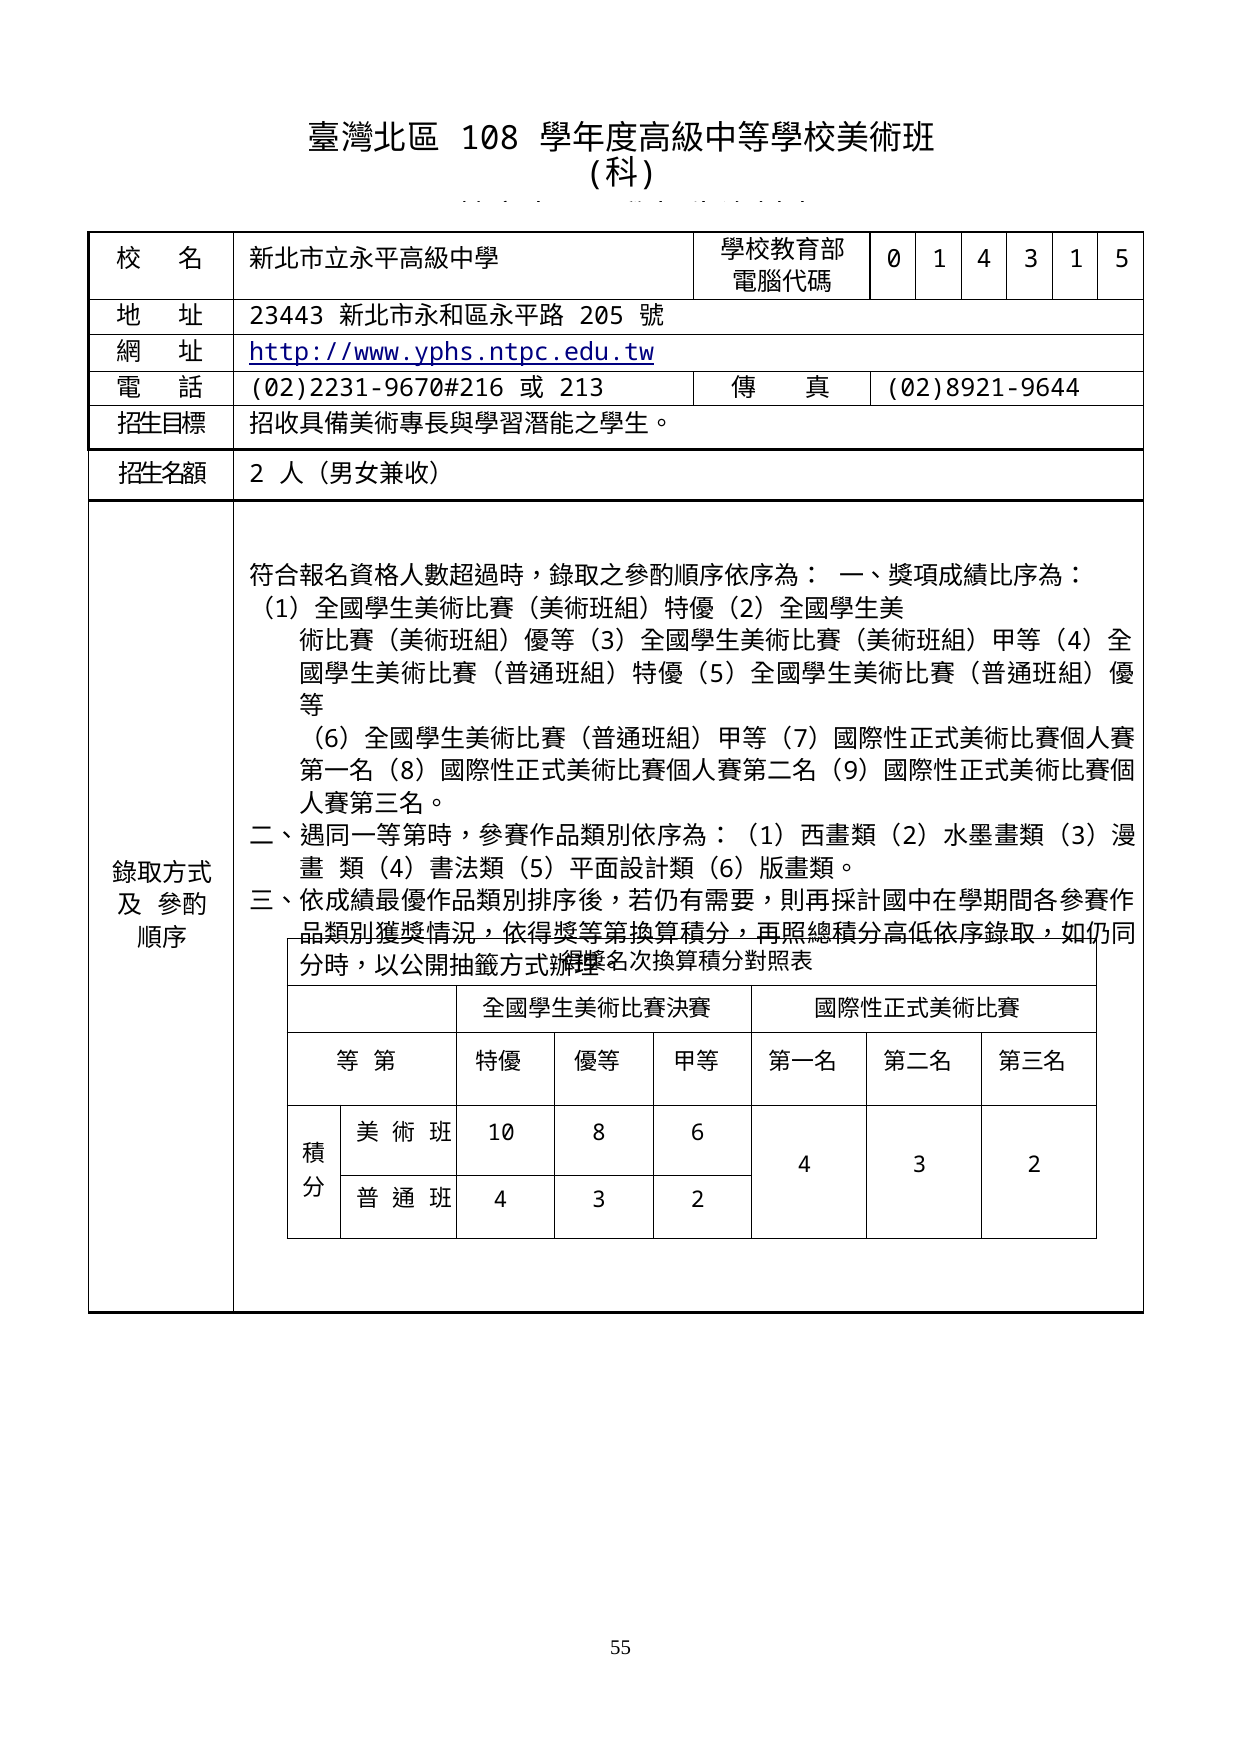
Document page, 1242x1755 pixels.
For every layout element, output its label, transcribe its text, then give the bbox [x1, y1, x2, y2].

table_cell http://www.yphs.ntpc.edu.tw [234, 335, 1143, 371]
table_cell 第一名 [752, 1033, 866, 1104]
table_cell 錄取方式 及 參酌順序 [89, 502, 233, 1311]
table_header 得獎名次換算積分對照表 [288, 939, 1096, 985]
table_header 學校教育部 電腦代碼 [694, 233, 869, 299]
table_cell 2 [654, 1176, 751, 1238]
table_cell 網 址 [90, 335, 233, 371]
table_cell 甲等 [654, 1033, 751, 1104]
table_cell 4 [457, 1176, 554, 1238]
table_cell (02)8921-9644 [871, 372, 1143, 404]
table_cell 招生目標 [90, 406, 233, 447]
table_cell 第三名 [982, 1033, 1096, 1104]
table_cell (02)2231-9670#216 或 213 [234, 372, 693, 404]
table_cell 2 [982, 1106, 1096, 1238]
table_cell 招生名額 [89, 451, 233, 499]
table_cell 電 話 [90, 372, 233, 404]
table_header 校 名 [90, 233, 233, 299]
table_header 1 [916, 233, 961, 299]
table_header 1 [1053, 233, 1097, 299]
table_header 0 [871, 233, 915, 299]
table_header 4 [962, 233, 1006, 299]
table_cell 等 第 [288, 1033, 456, 1104]
table_cell [288, 986, 456, 1032]
table_cell 特優 [457, 1033, 554, 1104]
table_cell 優等 [555, 1033, 653, 1104]
table_cell 積 分 [288, 1106, 340, 1238]
table_cell 地 址 [90, 300, 233, 334]
table_cell 傳 真 [694, 372, 870, 404]
table_cell 符合報名資格人數超過時，錄取之參酌順序依序為： 一、獎項成績比序為：（1）全國學生美術比賽（美術班組）特優（2）全國學生美 術比賽（美術班組）優等（3）全國學生美術比賽（美術班組）甲等（4）全 國學生美術比賽（普通班組）特優（5）全國學生美術比賽（普通班組）優等 （6）全國學生美術比賽（普通班組）甲等（7）國際性正式美術比賽個人賽 第一名（8）國際性正式美術比賽個人賽第二名（9）國際性正式美術比賽個 人賽第三名。 二、遇同一等第時，參賽作品類別依序為：（1）西畫類（2）水墨畫類（3）漫畫 類（4）書法類（5）平面設計類（6）版畫類。 三、依成績最優作品類別排序後，若仍有需要，則再採計國中在學期間各參賽作 品類別獲獎情況，依得獎等第換算積分，再照總積分高低依序錄取，如仍同 分時，以公開抽籤方式辦理。 [234, 502, 1143, 1311]
table_cell 10 [457, 1106, 554, 1174]
table_cell 3 [867, 1106, 981, 1238]
table_cell 2 人（男女兼收） [234, 451, 1143, 499]
table_cell 23443 新北市永和區永平路 205 號 [234, 300, 1143, 334]
table_header 3 [1007, 233, 1052, 299]
table_cell 4 [752, 1106, 866, 1238]
table_cell 第二名 [867, 1033, 981, 1104]
table_cell 招收具備美術專長與學習潛能之學生。 [234, 406, 1143, 447]
table_cell 3 [555, 1176, 653, 1238]
table_cell 全國學生美術比賽決賽 [457, 986, 751, 1032]
table_cell 6 [654, 1106, 751, 1174]
table_cell 8 [555, 1106, 653, 1174]
table_cell 美 術 班 [341, 1106, 456, 1174]
table_cell 國際性正式美術比賽 [752, 986, 1096, 1032]
table_header 5 [1098, 233, 1143, 299]
table_cell 普 通 班 [341, 1176, 456, 1238]
table_header 新北市立永平高級中學 [234, 233, 693, 299]
